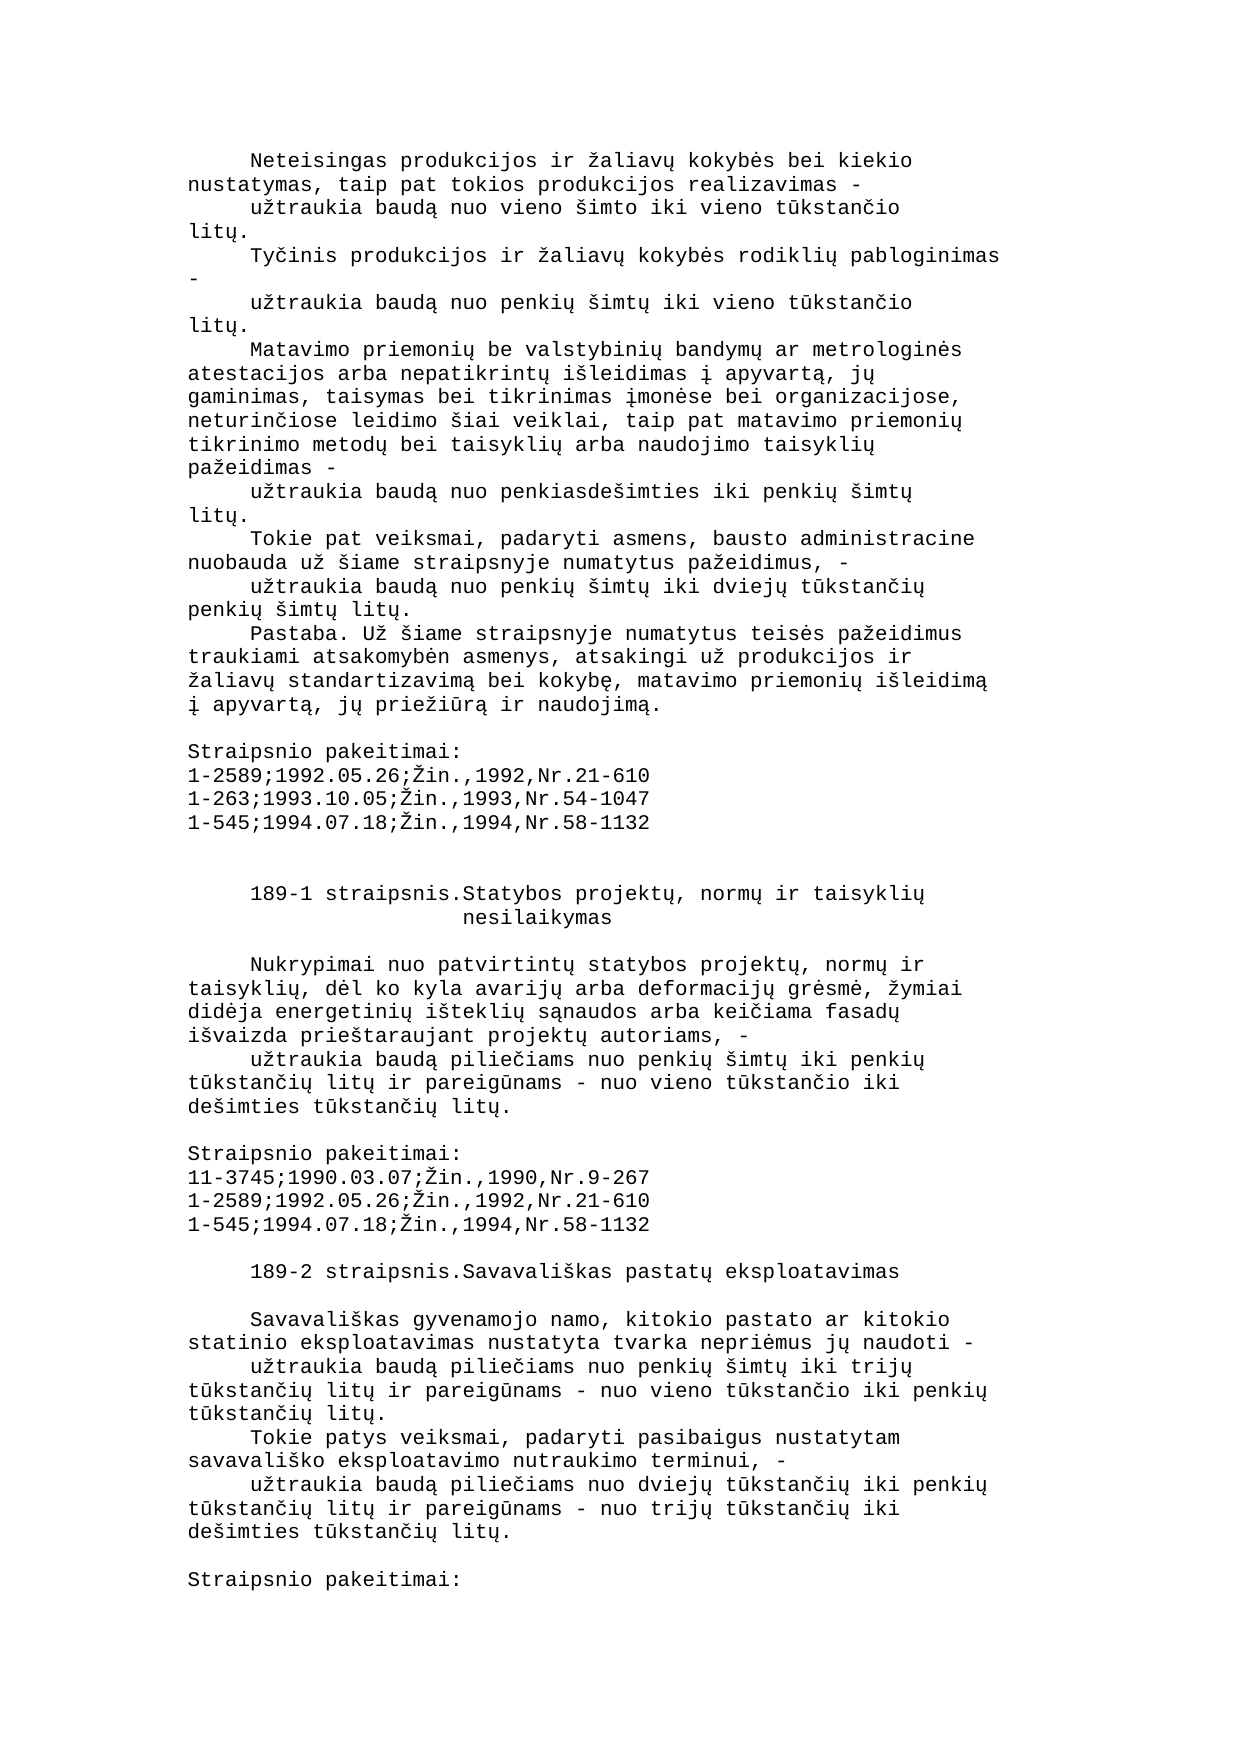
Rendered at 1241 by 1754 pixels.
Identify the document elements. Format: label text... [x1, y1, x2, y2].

text savavališko eksploatavimo nutraukimo terminui, - [187, 1451, 1053, 1474]
text nesilaikymas [187, 907, 1053, 930]
text tūkstančių litų ir pareigūnams - nuo vieno tūkstančio iki penkių [187, 1379, 1053, 1403]
text 1-545;1994.07.18;Žin.,1994,Nr.58-1132 [187, 812, 1053, 836]
text Tyčinis produkcijos ir žaliavų kokybės rodiklių pabloginimas [187, 244, 1053, 268]
text Tokie patys veiksmai, padaryti pasibaigus nustatytam [187, 1427, 1053, 1451]
text į apyvartą, jų priežiūrą ir naudojimą. [187, 694, 1053, 717]
text Tokie pat veiksmai, padaryti asmens, bausto administracine [187, 528, 1053, 552]
text tūkstančių litų ir pareigūnams - nuo vieno tūkstančio iki [187, 1072, 1053, 1096]
text dešimties tūkstančių litų. [187, 1521, 1053, 1545]
text dešimties tūkstančių litų. [187, 1096, 1053, 1119]
text litų. [187, 316, 1053, 339]
text taisyklių, dėl ko kyla avarijų arba deformacijų grėsmė, žymiai [187, 978, 1053, 1001]
text penkių šimtų litų. [187, 599, 1053, 623]
text žaliavų standartizavimą bei kokybę, matavimo priemonių išleidimą [187, 670, 1053, 694]
text užtraukia baudą nuo penkių šimtų iki dviejų tūkstančių [187, 576, 1053, 599]
text Neteisingas produkcijos ir žaliavų kokybės bei kiekio [187, 150, 1053, 174]
text statinio eksploatavimas nustatyta tvarka nepriėmus jų naudoti - [187, 1332, 1053, 1356]
text didėja energetinių išteklių sąnaudos arba keičiama fasadų [187, 1001, 1053, 1025]
text traukiami atsakomybėn asmenys, atsakingi už produkcijos ir [187, 647, 1053, 670]
text neturinčiose leidimo šiai veiklai, taip pat matavimo priemonių [187, 410, 1053, 434]
text - [187, 268, 1053, 292]
text tikrinimo metodų bei taisyklių arba naudojimo taisyklių [187, 434, 1053, 457]
text pažeidimas - [187, 457, 1053, 481]
text 1-2589;1992.05.26;Žin.,1992,Nr.21-610 [187, 765, 1053, 788]
text tūkstančių litų ir pareigūnams - nuo trijų tūkstančių iki [187, 1498, 1053, 1521]
text išvaizda prieštaraujant projektų autoriams, - [187, 1025, 1053, 1048]
text tūkstančių litų. [187, 1403, 1053, 1427]
text užtraukia baudą nuo penkių šimtų iki vieno tūkstančio [187, 292, 1053, 316]
text Pastaba. Už šiame straipsnyje numatytus teisės pažeidimus [187, 623, 1053, 647]
text litų. [187, 221, 1053, 244]
text Savavališkas gyvenamojo namo, kitokio pastato ar kitokio [187, 1309, 1053, 1332]
text atestacijos arba nepatikrintų išleidimas į apyvartą, jų [187, 363, 1053, 386]
text gaminimas, taisymas bei tikrinimas įmonėse bei organizacijose, [187, 386, 1053, 410]
text 1-263;1993.10.05;Žin.,1993,Nr.54-1047 [187, 788, 1053, 812]
text 1-545;1994.07.18;Žin.,1994,Nr.58-1132 [187, 1214, 1053, 1238]
text Matavimo priemonių be valstybinių bandymų ar metrologinės [187, 339, 1053, 363]
text 189-1 straipsnis.Statybos projektų, normų ir taisyklių [187, 883, 1053, 907]
text litų. [187, 505, 1053, 528]
text nuobauda už šiame straipsnyje numatytus pažeidimus, - [187, 552, 1053, 576]
text Nukrypimai nuo patvirtintų statybos projektų, normų ir [187, 954, 1053, 978]
text 189-2 straipsnis.Savavališkas pastatų eksploatavimas [187, 1261, 1053, 1285]
text užtraukia baudą nuo penkiasdešimties iki penkių šimtų [187, 481, 1053, 505]
text užtraukia baudą piliečiams nuo dviejų tūkstančių iki penkių [187, 1474, 1053, 1498]
text Straipsnio pakeitimai: [187, 1569, 1053, 1592]
text Straipsnio pakeitimai: [187, 1143, 1053, 1167]
text užtraukia baudą piliečiams nuo penkių šimtų iki penkių [187, 1048, 1053, 1072]
text užtraukia baudą piliečiams nuo penkių šimtų iki trijų [187, 1356, 1053, 1379]
text 1-2589;1992.05.26;Žin.,1992,Nr.21-610 [187, 1190, 1053, 1214]
text nustatymas, taip pat tokios produkcijos realizavimas - [187, 174, 1053, 197]
text Straipsnio pakeitimai: [187, 741, 1053, 765]
text užtraukia baudą nuo vieno šimto iki vieno tūkstančio [187, 197, 1053, 221]
text 11-3745;1990.03.07;Žin.,1990,Nr.9-267 [187, 1167, 1053, 1190]
